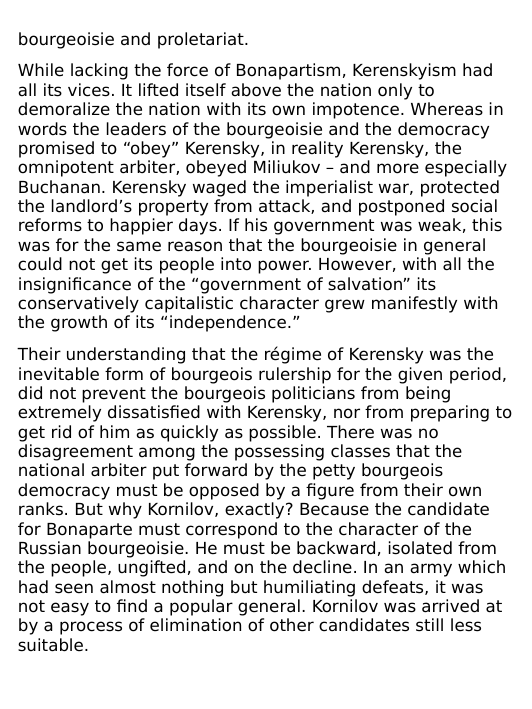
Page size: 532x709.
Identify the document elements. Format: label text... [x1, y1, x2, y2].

text Their understanding that the régime of Kerensky was the inevitable form of bourgeois rulership for the given period, did not prevent the bourgeois politicians from being extremely dissatisfied with Kerensky, nor from preparing to get rid of him as quickly as possible. There was no disagreement among the possessing classes that the national arbiter put forward by the petty bourgeois democracy must be opposed by a figure from their own ranks. But why Kornilov, exactly? Because the candidate for Bonaparte must correspond to the character of the Russian bourgeoisie. He must be backward, isolated from the people, ungifted, and on the decline. In an army which had seen almost nothing but humiliating defeats, it was not easy to find a popular general. Kornilov was arrived at by a process of elimination of other candidates still less suitable. [18, 345, 514, 655]
text While lacking the force of Bonapartism, Kerenskyism had all its vices. It lifted itself above the nation only to demoralize the nation with its own impotence. Whereas in words the leaders of the bourgeoisie and the democracy promised to “obey” Kerensky, in reality Kerensky, the omnipotent arbiter, obeyed Miliukov – and more especially Buchanan. Kerensky waged the imperialist war, protected the landlord’s property from attack, and postponed social reforms to happier days. If his government was weak, this was for the same reason that the bourgeoisie in general could not get its people into power. However, with all the insignificance of the “government of salvation” its conservatively capitalistic character grew manifestly with the growth of its “independence.” [18, 61, 514, 333]
text bourgeoisie and proletariat. [18, 29, 514, 49]
